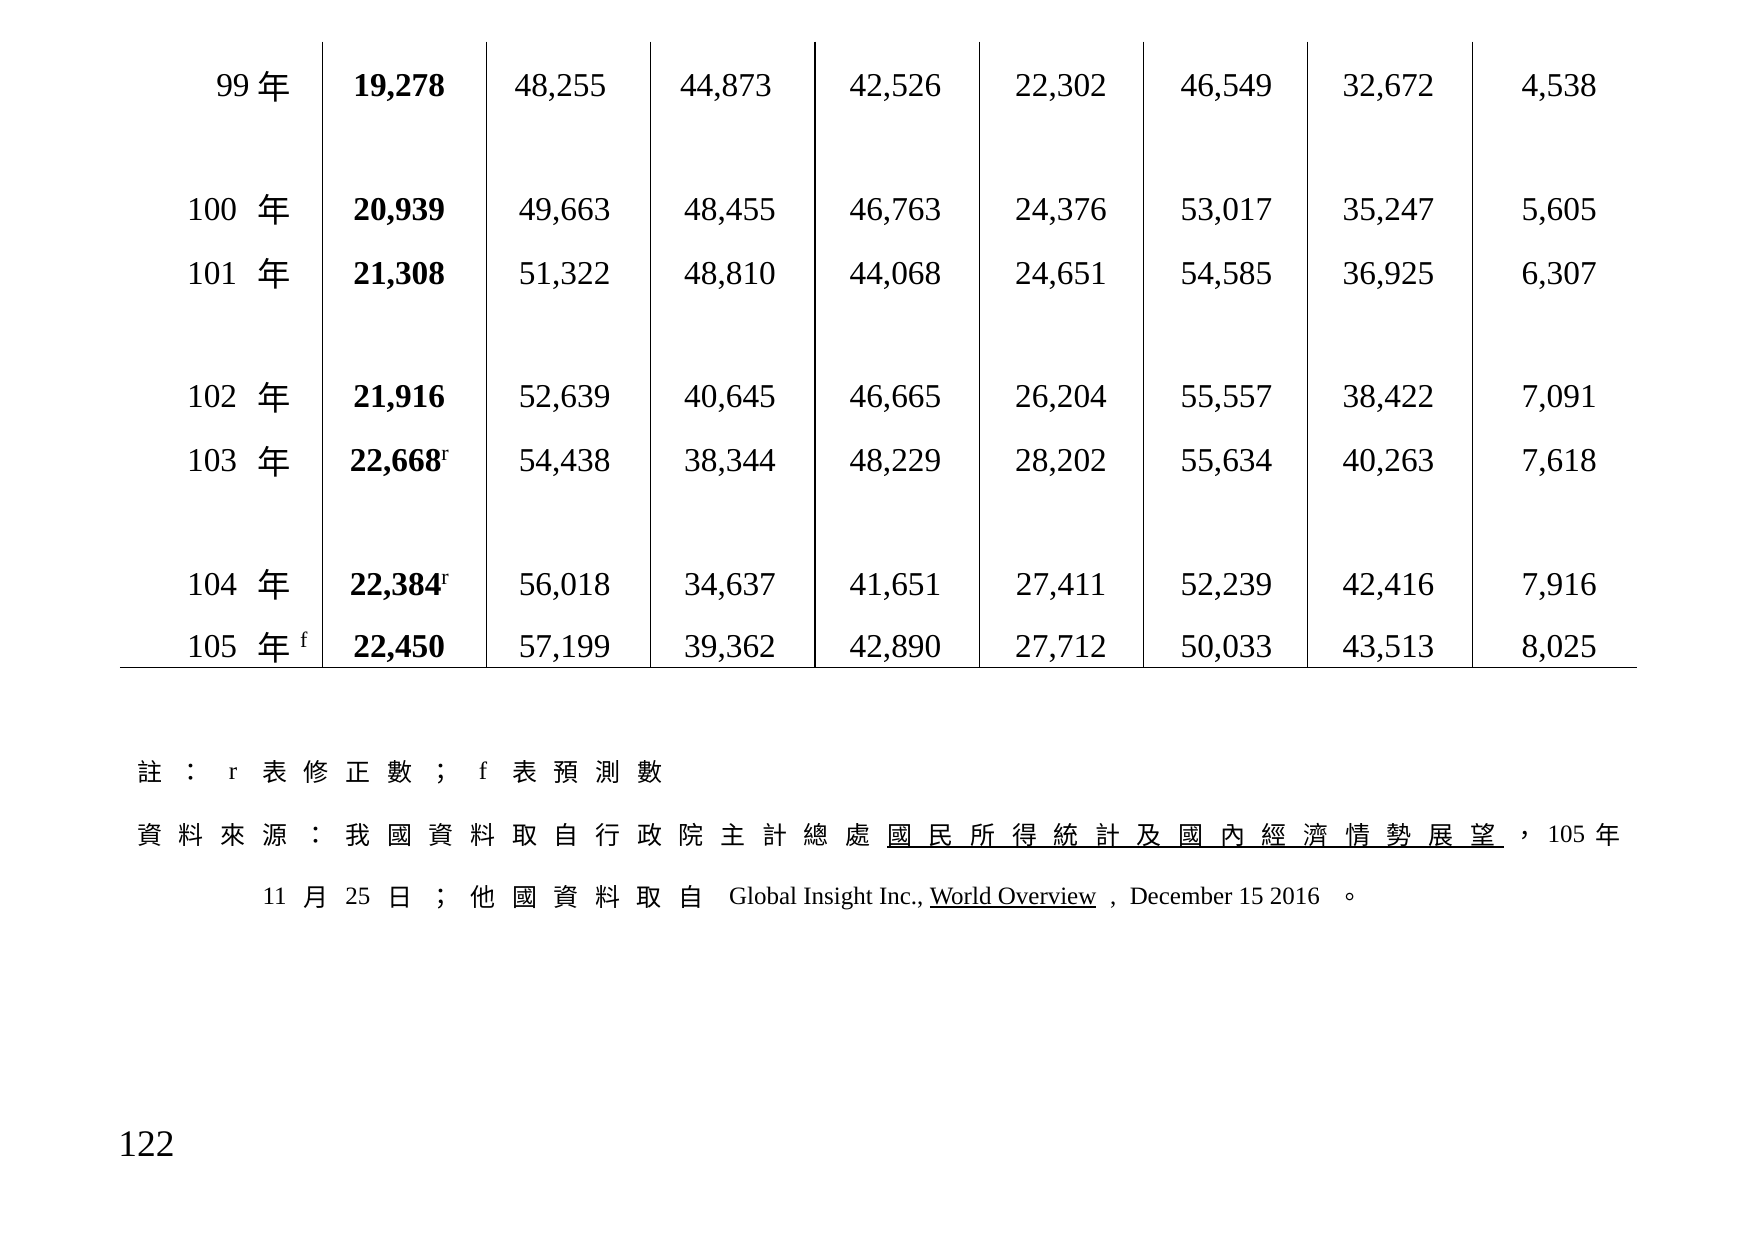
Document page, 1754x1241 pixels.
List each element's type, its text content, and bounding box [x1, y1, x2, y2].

table_cell 36,925 [1308, 229, 1472, 294]
table_cell 19,278 [323, 42, 486, 107]
table_cell 51,322 [487, 229, 650, 294]
table_cell 38,422 [1308, 294, 1472, 417]
table_cell 52,639 [487, 294, 650, 417]
text 註：r表修正數；f表預測數 [128, 729, 1628, 792]
table_cell 42,526 [816, 42, 979, 107]
table_cell 6,307 [1473, 229, 1637, 294]
table_cell 50,033 [1144, 604, 1307, 667]
table_cell 46,549 [1144, 42, 1307, 107]
table_cell 22,302 [980, 42, 1143, 107]
table_cell 22,384r [323, 482, 486, 604]
table_cell 48,455 [651, 107, 814, 229]
table_cell 48,255 [487, 42, 650, 107]
table_cell 20,939 [323, 107, 486, 229]
table_cell 48,810 [651, 229, 814, 294]
table_cell 42,416 [1308, 482, 1472, 604]
table_cell 34,637 [651, 482, 814, 604]
table_cell 40,645 [651, 294, 814, 417]
text 資料來源：我國資料取自行政院主計總處國民所得統計及國內經濟情勢展望，105年11月25日；他國資料取自Global Insight Inc., World Overview , December 15 2016。 [128, 792, 1628, 917]
table_cell 44,873 [651, 42, 814, 107]
table_cell 27,712 [980, 604, 1143, 667]
table_cell 42,890 [816, 604, 979, 667]
table_cell 21,916 [323, 294, 486, 417]
table_cell 38,344 [651, 417, 814, 482]
table_cell 7,618 [1473, 417, 1637, 482]
table_cell 105年f [120, 604, 322, 667]
table_cell 55,557 [1144, 294, 1307, 417]
table_cell 35,247 [1308, 107, 1472, 229]
table_cell 8,025 [1473, 604, 1637, 667]
table_cell 27,411 [980, 482, 1143, 604]
table_cell 5,605 [1473, 107, 1637, 229]
table_cell 46,665 [816, 294, 979, 417]
table_cell 101年 [120, 229, 322, 294]
table_cell 103年 [120, 417, 322, 482]
table_cell 24,376 [980, 107, 1143, 229]
table_cell 7,091 [1473, 294, 1637, 417]
table_cell 49,663 [487, 107, 650, 229]
table_cell 99年 [120, 42, 322, 107]
table_cell 100年 [120, 107, 322, 229]
table_cell 52,239 [1144, 482, 1307, 604]
table_cell 104年 [120, 482, 322, 604]
table_cell 26,204 [980, 294, 1143, 417]
table_cell 46,763 [816, 107, 979, 229]
table_cell 28,202 [980, 417, 1143, 482]
table_cell 22,668r [323, 417, 486, 482]
table_cell 53,017 [1144, 107, 1307, 229]
table_cell 41,651 [816, 482, 979, 604]
table_cell 39,362 [651, 604, 814, 667]
table_cell 102年 [120, 294, 322, 417]
table_cell 43,513 [1308, 604, 1472, 667]
table_cell 24,651 [980, 229, 1143, 294]
table_cell 48,229 [816, 417, 979, 482]
table_cell 21,308 [323, 229, 486, 294]
table_cell 44,068 [816, 229, 979, 294]
table_cell 32,672 [1308, 42, 1472, 107]
table_cell 4,538 [1473, 42, 1637, 107]
table_cell 56,018 [487, 482, 650, 604]
table_cell 55,634 [1144, 417, 1307, 482]
table_cell 40,263 [1308, 417, 1472, 482]
table_cell 22,450 [323, 604, 486, 667]
table_cell 7,916 [1473, 482, 1637, 604]
table_cell 54,585 [1144, 229, 1307, 294]
table_cell 54,438 [487, 417, 650, 482]
table_cell 57,199 [487, 604, 650, 667]
